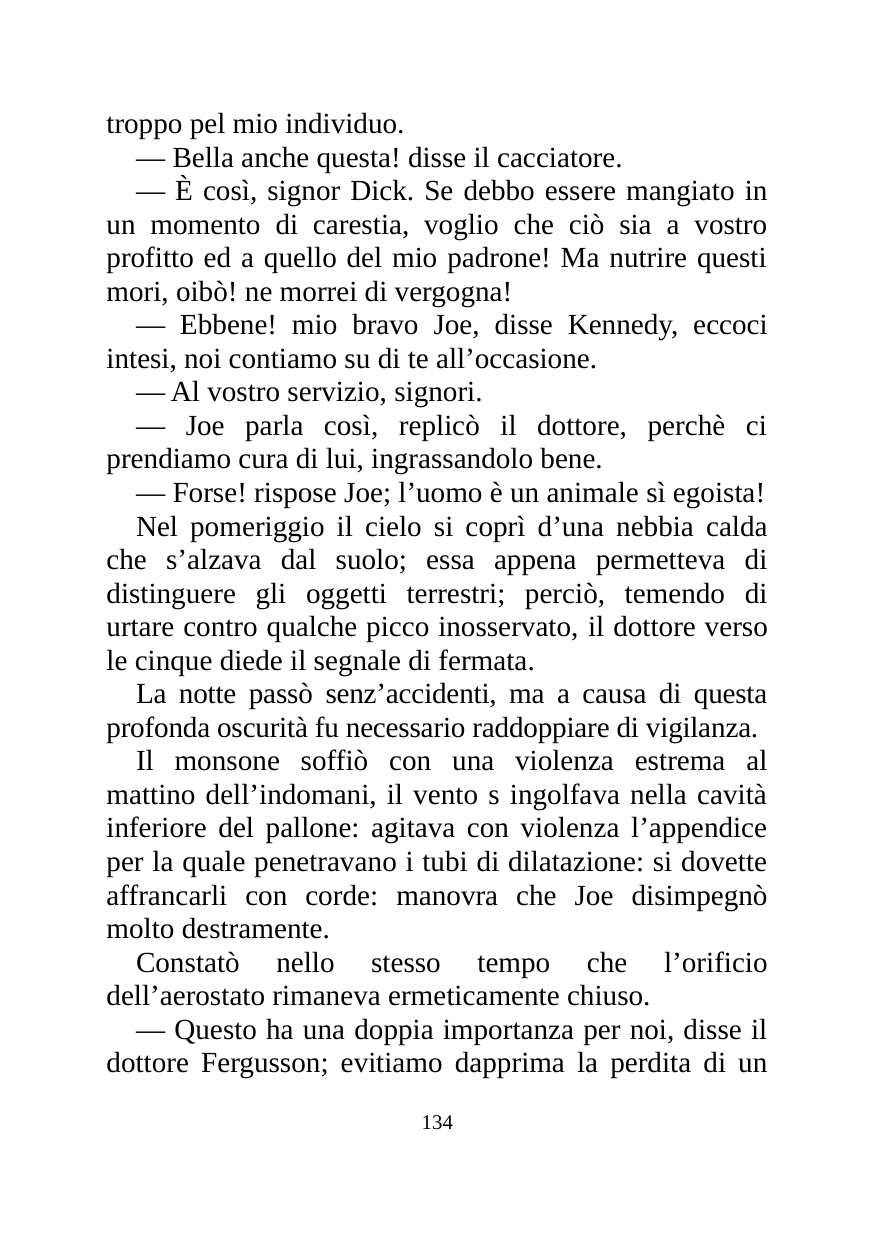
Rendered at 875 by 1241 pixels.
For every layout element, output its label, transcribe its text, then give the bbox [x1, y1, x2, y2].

text — È così, signor Dick. Se debbo essere mangiato in un momento di carestia, voglio che ciò sia a vostro profitto ed a quello del mio padrone! Ma nutrire questi mori, oibò! ne morrei di vergogna! [106, 173, 768, 307]
text Constatò nello stesso tempo che l’orificio dell’aerostato rimaneva ermeticamente chiuso. [106, 945, 768, 1012]
text — Al vostro servizio, signori. [106, 374, 768, 408]
text — Joe parla così, replicò il dottore, perchè ci prendiamo cura di lui, ingrassandolo bene. [106, 408, 768, 475]
text — Forse! rispose Joe; l’uomo è un animale sì egoista! [106, 475, 768, 509]
text Nel pomeriggio il cielo si coprì d’una nebbia calda che s’alzava dal suolo; essa appena permetteva di distinguere gli oggetti terrestri; perciò, temendo di urtare contro qualche picco inosservato, il dottore verso le cinque diede il segnale di fermata. [106, 509, 768, 676]
text La notte passò senz’accidenti, ma a causa di questa profonda oscurità fu necessario raddoppiare di vigilanza. [106, 676, 768, 743]
text Il monsone soffiò con una violenza estrema al mattino dell’indomani, il vento s ingolfava nella cavità inferiore del pallone: agitava con violenza l’appendice per la quale penetravano i tubi di dilatazione: si dovette affrancarli con corde: manovra che Joe disimpegnò molto destramente. [106, 743, 768, 945]
text troppo pel mio individuo. [106, 106, 768, 140]
text — Ebbene! mio bravo Joe, disse Kennedy, eccoci intesi, noi contiamo su di te all’occasione. [106, 307, 768, 374]
text — Questo ha una doppia importanza per noi, disse il dottore Fergusson; evitiamo dapprima la perdita di un [106, 1012, 768, 1079]
text — Bella anche questa! disse il cacciatore. [106, 140, 768, 173]
